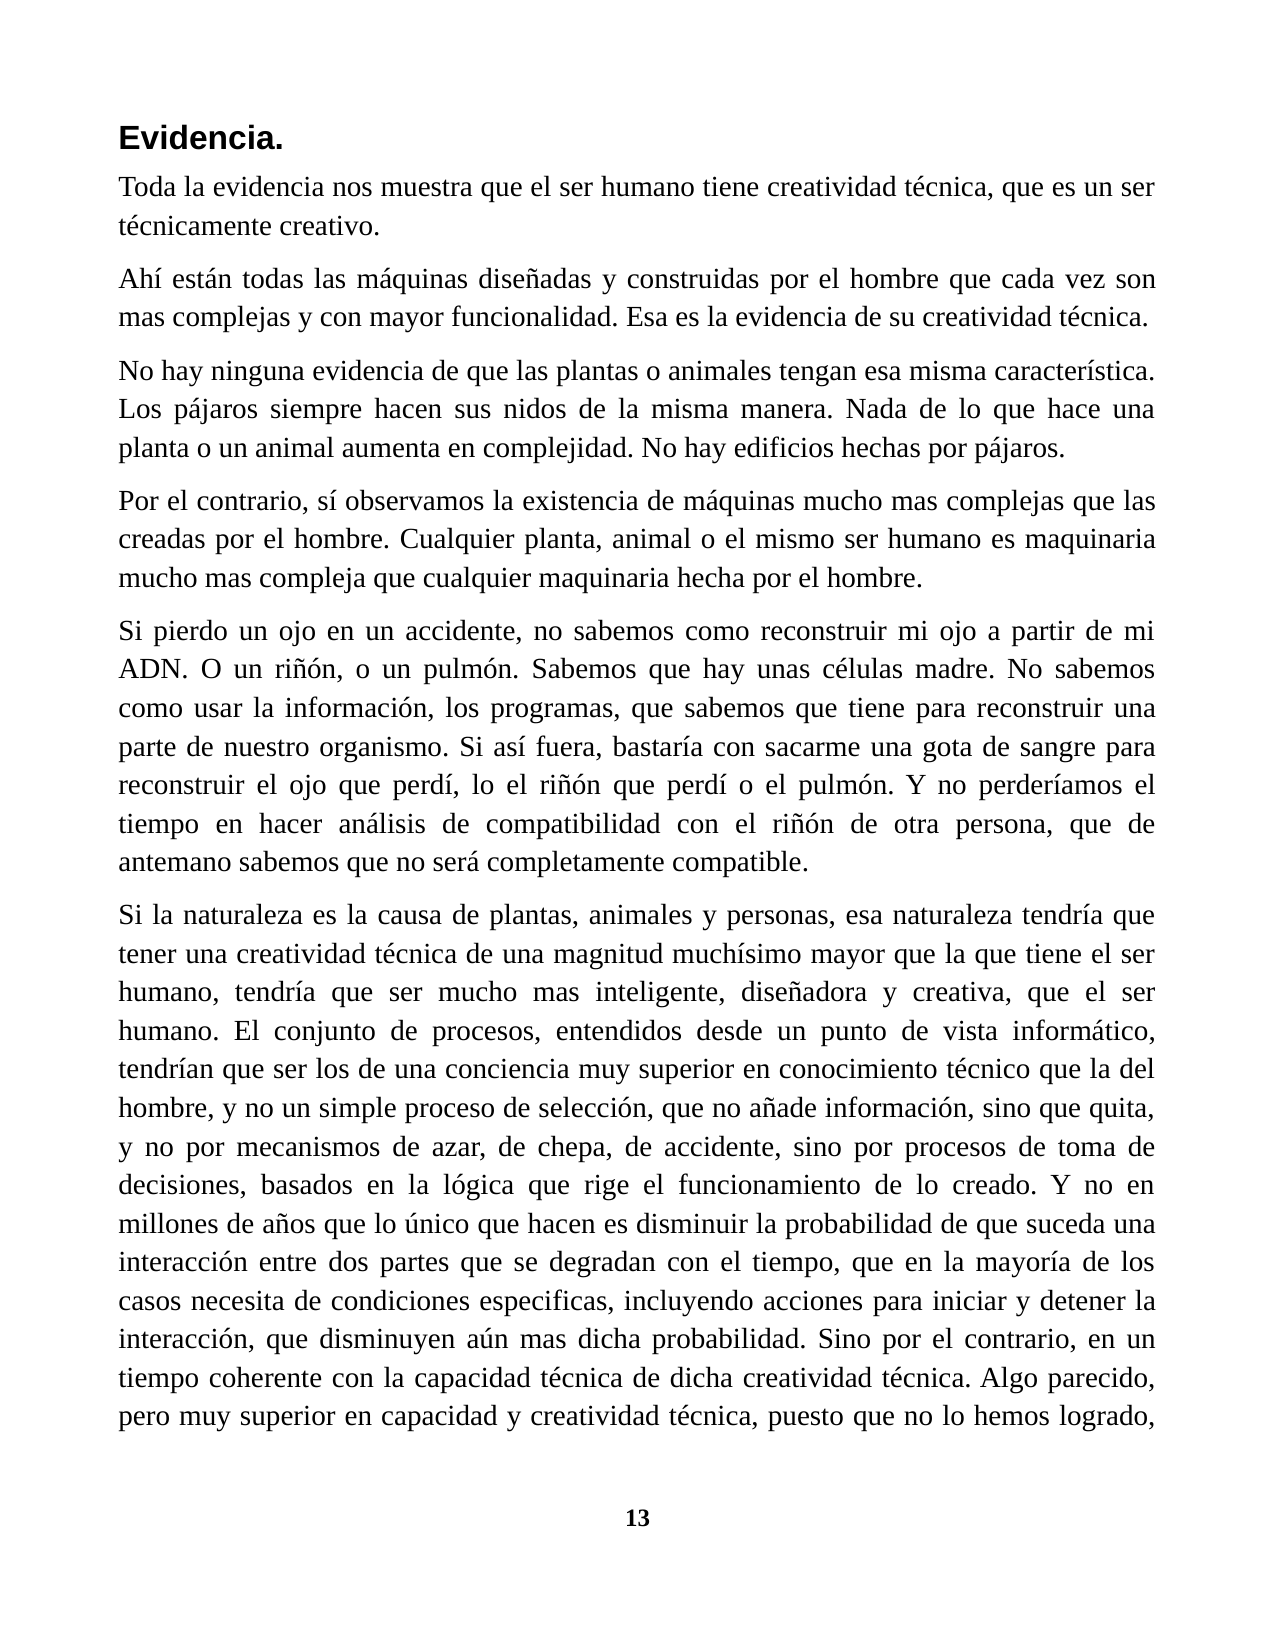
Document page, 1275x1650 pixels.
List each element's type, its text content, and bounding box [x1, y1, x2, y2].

text Si la naturaleza es la causa de plantas, animales y personas, esa naturaleza tendría que tener una creatividad técnica de una magnitud muchísimo mayor que la que tiene el ser humano, tendría que ser mucho mas inteligente, diseñadora y creativa, que el ser humano. El conjunto de procesos, entendidos desde un punto de vista informático, tendrían que ser los de una conciencia muy superior en conocimiento técnico que la del hombre, y no un simple proceso de selección, que no añade información, sino que quita, y no por mecanismos de azar, de chepa, de accidente, sino por procesos de toma de decisiones, basados en la lógica que rige el funcionamiento de lo creado. Y no en millones de años que lo único que hacen es disminuir la probabilidad de que suceda una interacción entre dos partes que se degradan con el tiempo, que en la mayoría de los casos necesita de condiciones especificas, incluyendo acciones para iniciar y detener la interacción, que disminuyen aún mas dicha probabilidad. Sino por el contrario, en un tiempo coherente con la capacidad técnica de dicha creatividad técnica. Algo parecido, pero muy superior en capacidad y creatividad técnica, puesto que no lo hemos logrado, [118, 897, 1157, 1432]
text No hay ninguna evidencia de que las plantas o animales tengan esa misma característica. Los pájaros siempre hacen sus nidos de la misma manera. Nada de lo que hace una planta o un animal aumenta en complejidad. No hay edificios hechas por pájaros. [118, 353, 1157, 463]
text Por el contrario, sí observamos la existencia de máquinas mucho mas complejas que las creadas por el hombre. Cualquier planta, animal o el mismo ser humano es maquinaria mucho mas compleja que cualquier maquinaria hecha por el hombre. [118, 483, 1157, 593]
text Ahí están todas las máquinas diseñadas y construidas por el hombre que cada vez son mas complejas y con mayor funcionalidad. Esa es la evidencia de su creatividad técnica. [118, 261, 1157, 333]
text Si pierdo un ojo en un accidente, no sabemos como reconstruir mi ojo a partir de mi ADN. O un riñón, o un pulmón. Sabemos que hay unas células madre. No sabemos como usar la información, los programas, que sabemos que tiene para reconstruir una parte de nuestro organismo. Si así fuera, bastaría con sacarme una gota de sangre para reconstruir el ojo que perdí, lo el riñón que perdí o el pulmón. Y no perderíamos el tiempo en hacer análisis de compatibilidad con el riñón de otra persona, que de antemano sabemos que no será completamente compatible. [118, 613, 1157, 878]
text Toda la evidencia nos muestra que el ser humano tiene creatividad técnica, que es un ser técnicamente creativo. [118, 169, 1157, 241]
subtitle Evidencia. [118, 118, 1157, 157]
